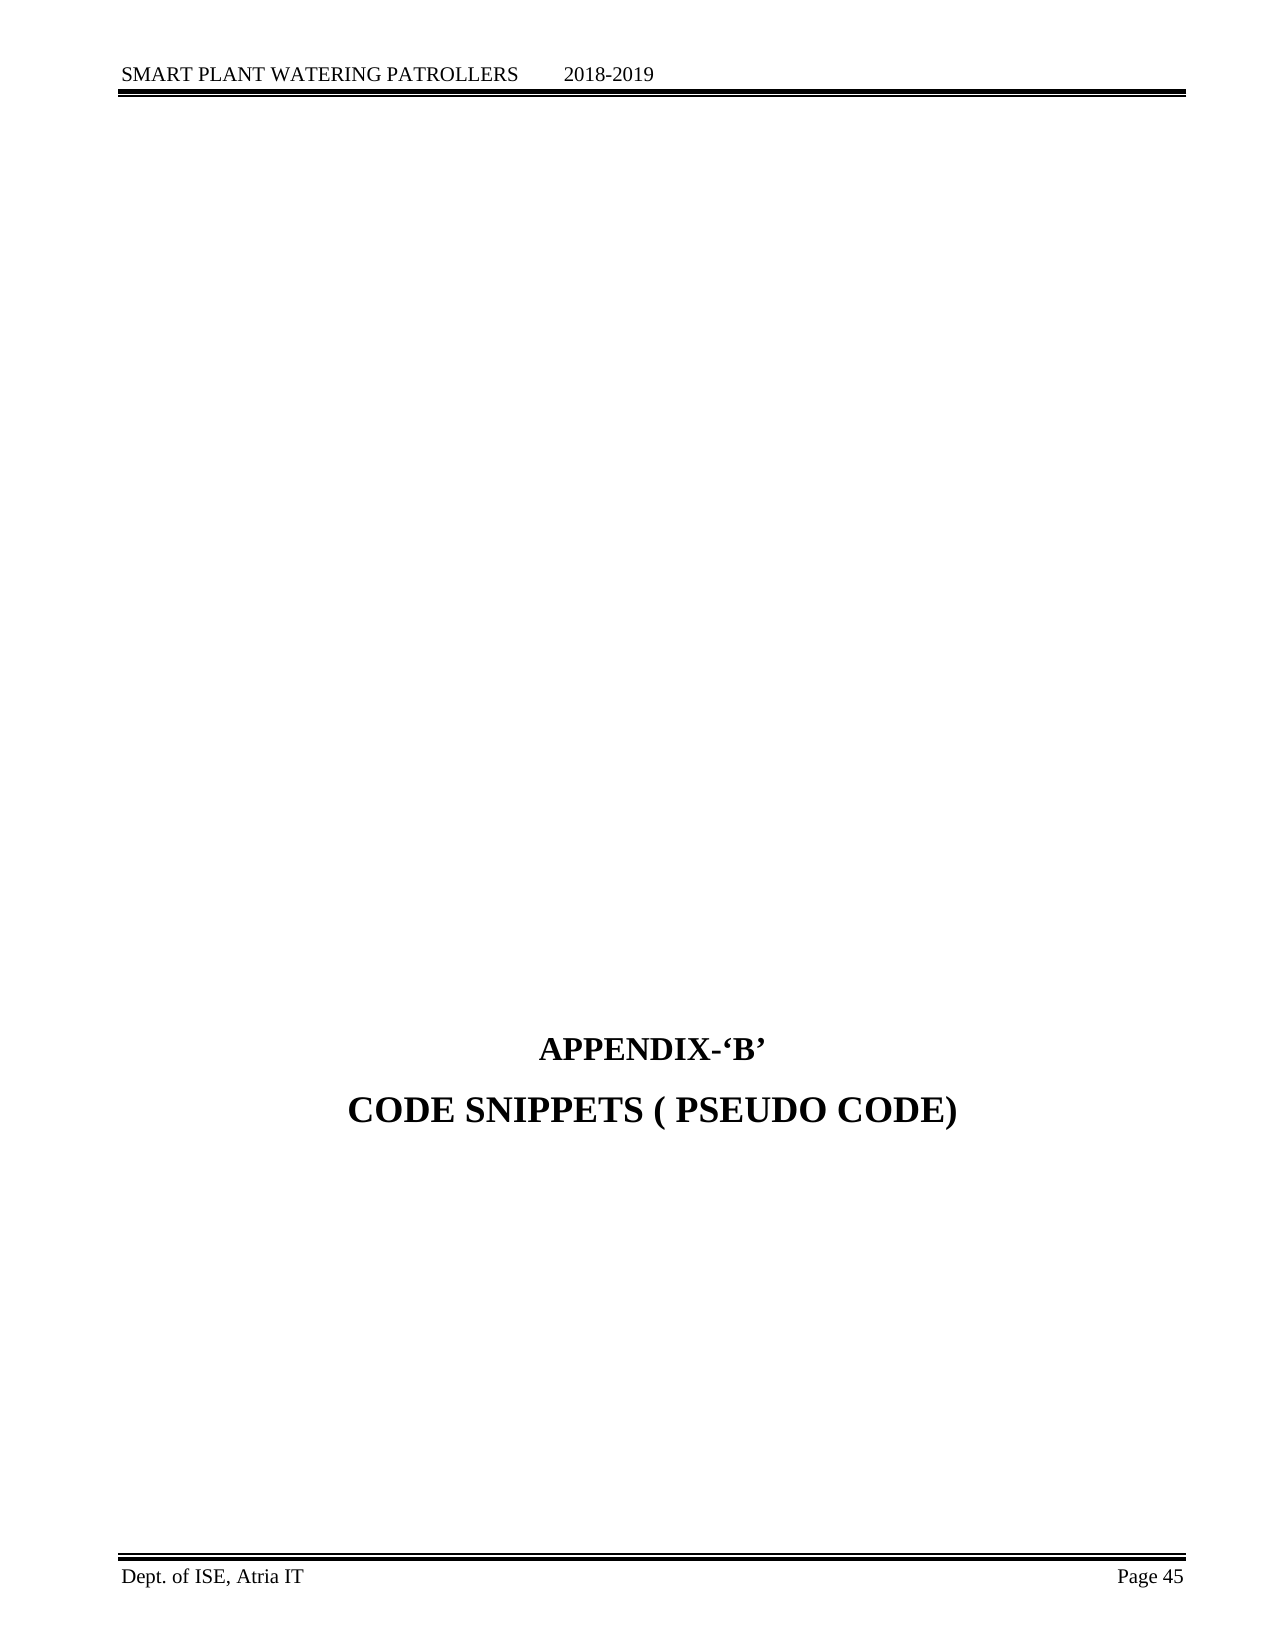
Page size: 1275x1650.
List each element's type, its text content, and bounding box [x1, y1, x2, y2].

text CODE SNIPPETS ( PSEUDO CODE) [118, 1087, 1186, 1130]
text APPENDIX-‘B’ [118, 1030, 1186, 1068]
